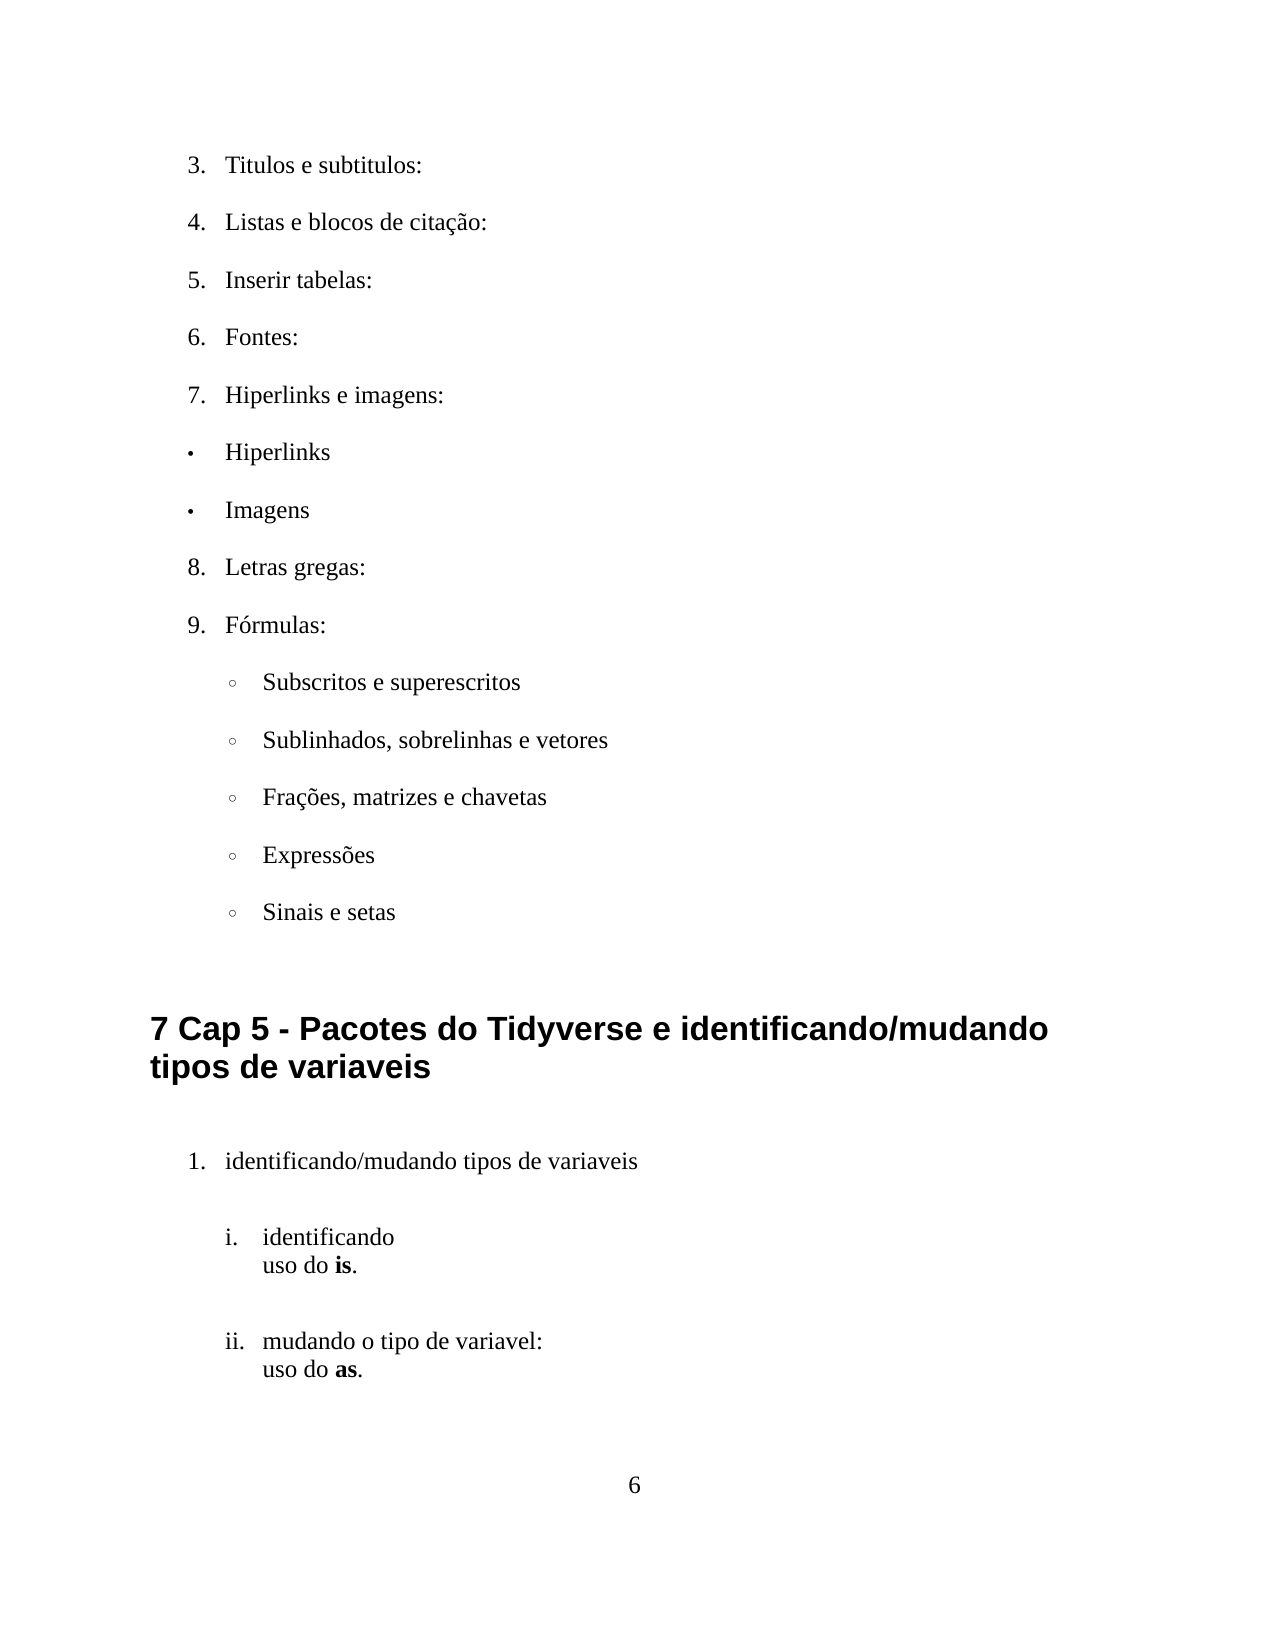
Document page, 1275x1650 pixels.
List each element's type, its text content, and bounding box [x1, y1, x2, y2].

list mudando o tipo de variavel: uso do as. [225, 1326, 1125, 1412]
list Fórmulas: [187, 610, 1125, 667]
list Expressões [225, 840, 1125, 897]
list Sinais e setas [225, 897, 1125, 955]
list Listas e blocos de citação: [187, 207, 1125, 265]
list identificando/mudando tipos de variaveis [187, 1146, 1125, 1204]
subtitle 7 Cap 5 - Pacotes do Tidyverse e identificando/mudando tipos de variaveis [150, 1009, 1125, 1125]
list Inserir tabelas: [187, 265, 1125, 322]
list Fontes: [187, 322, 1125, 380]
list identificando uso do is. [225, 1222, 1125, 1308]
list Frações, matrizes e chavetas [225, 782, 1125, 840]
list Subscritos e superescritos [225, 667, 1125, 725]
list Imagens [187, 495, 1125, 552]
list Titulos e subtitulos: [187, 150, 1125, 207]
list Hiperlinks e imagens: [187, 380, 1125, 437]
list Hiperlinks [187, 437, 1125, 495]
list Letras gregas: [187, 552, 1125, 610]
list Sublinhados, sobrelinhas e vetores [225, 725, 1125, 782]
